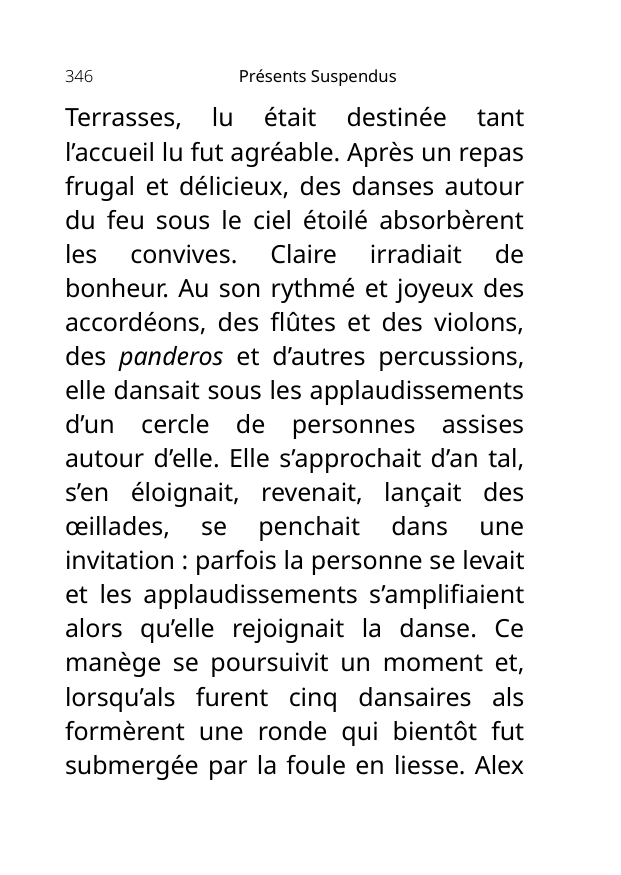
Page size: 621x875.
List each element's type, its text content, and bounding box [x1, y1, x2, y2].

text Terrasses, lu était destinée tant l’accueil lu fut agréable. Après un repas frugal et délicieux, des danses autour du feu sous le ciel étoilé absorbèrent les convives. Claire irradiait de bonheur. Au son rythmé et joyeux des accordéons, des flûtes et des violons, des panderos et d’autres percussions, elle dansait sous les applaudissements d’un cercle de personnes assises autour d’elle. Elle s’approchait d’an tal, s’en éloignait, revenait, lançait des œillades, se penchait dans une invitation : parfois la personne se levait et les applaudissements s’amplifiaient alors qu’elle rejoignait la danse. Ce manège se poursuivit un moment et, lorsqu’als furent cinq dansaires als formèrent une ronde qui bientôt fut submergée par la foule en liesse. Alex [65, 100, 524, 781]
